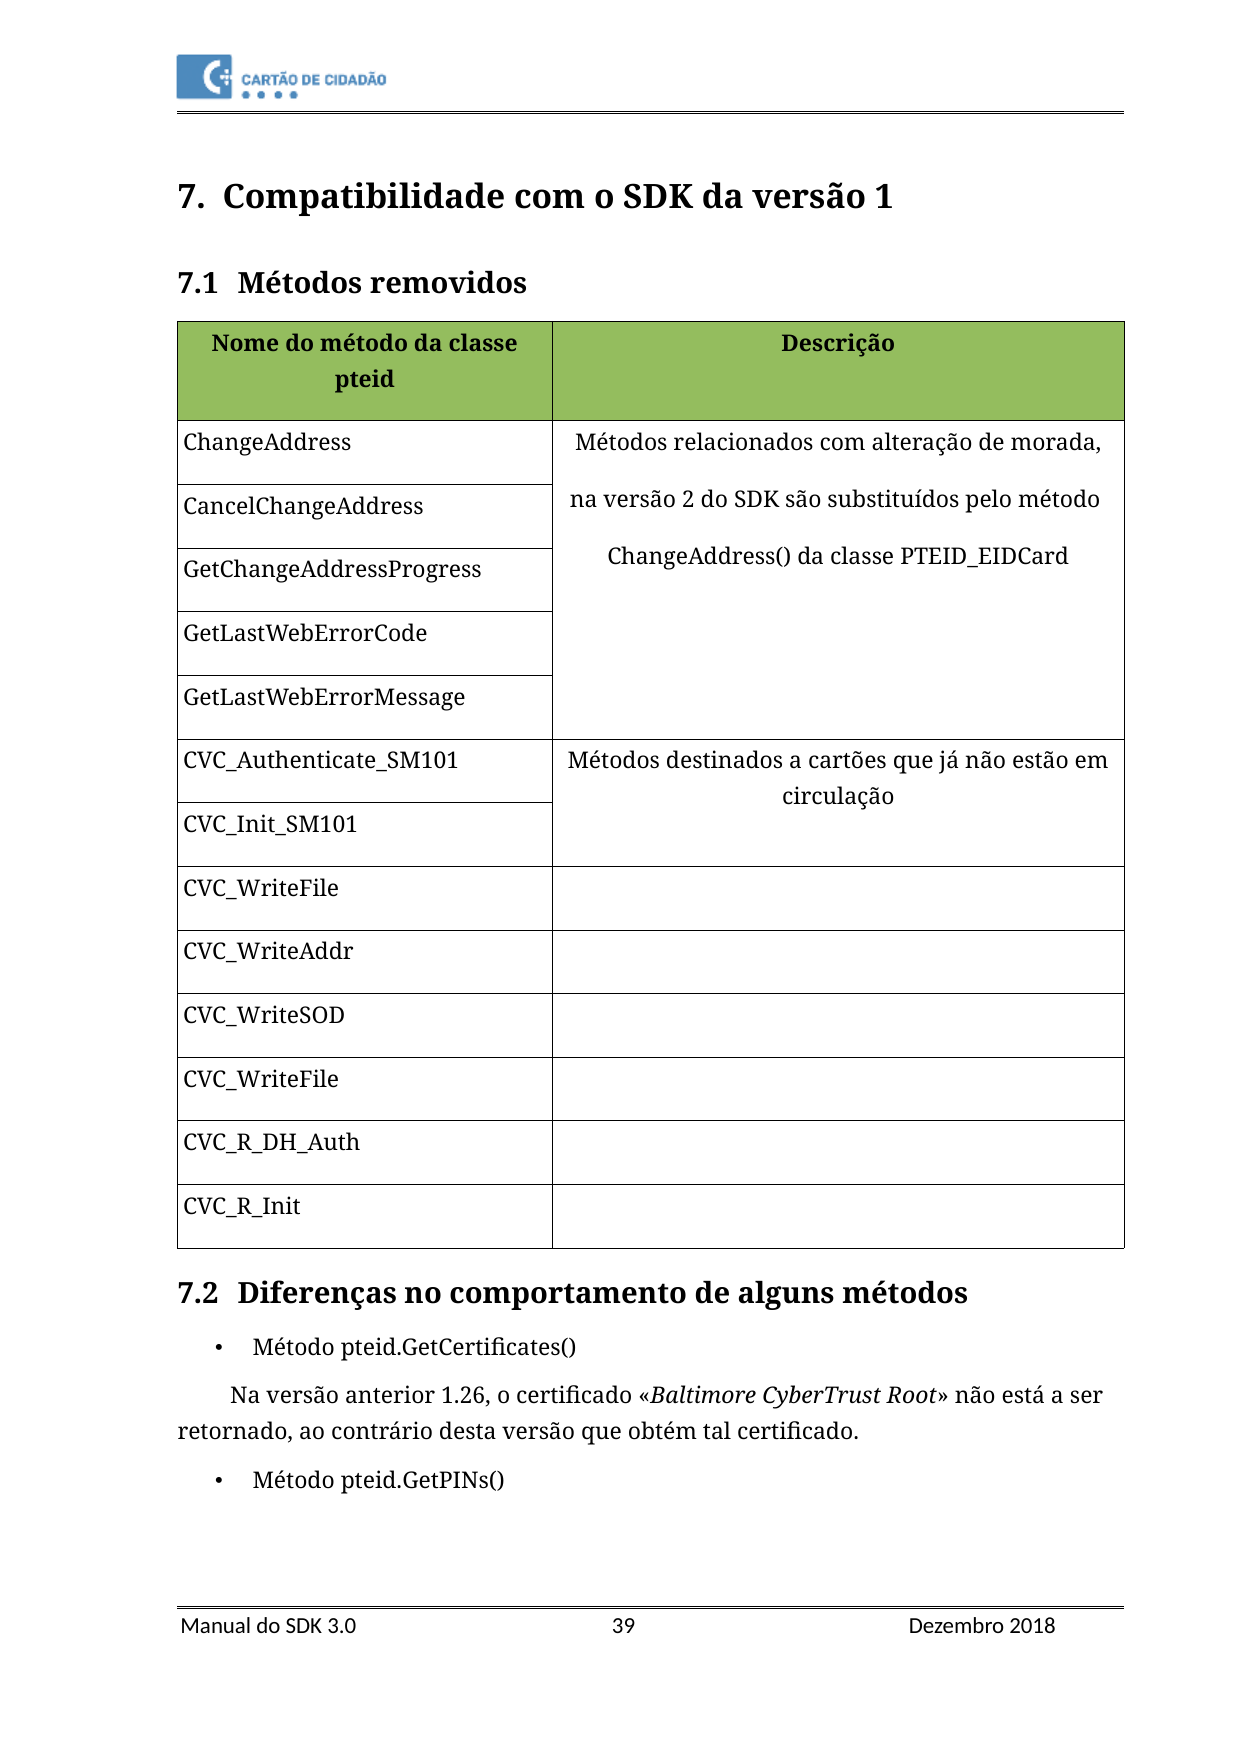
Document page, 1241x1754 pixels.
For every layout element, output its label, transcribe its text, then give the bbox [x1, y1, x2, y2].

table_cell CVC_Authenticate_SM101 [178, 740, 552, 802]
table_cell GetLastWebErrorCode [178, 612, 552, 675]
table_cell CVC_WriteAddr [178, 931, 552, 993]
table_cell CVC_R_Init [178, 1185, 552, 1248]
table_header Nome do método da classe pteid [178, 322, 552, 420]
table_cell CVC_WriteFile [178, 867, 552, 929]
table_cell GetLastWebErrorMessage [178, 676, 552, 738]
picture [174, 49, 428, 106]
table_header Descrição [553, 322, 1124, 420]
table_cell CVC_R_DH_Auth [178, 1121, 552, 1184]
table_cell [553, 867, 1124, 929]
subtitle Métodos removidos [177, 263, 1124, 302]
table_cell CVC_WriteSOD [178, 994, 552, 1057]
table_cell CVC_Init_SM101 [178, 803, 552, 866]
table_cell CancelChangeAddress [178, 485, 552, 548]
table_cell [553, 1185, 1124, 1248]
subtitle Compatibilidade com o SDK da versão 1 [177, 173, 1124, 218]
table_cell ChangeAddress [178, 421, 552, 484]
table_cell Métodos destinados a cartões que já não estão em circulação [553, 740, 1124, 866]
text Na versão anterior 1.26, o certificado «Baltimore CyberTrust Root» não está a ser retornado, ao contrário desta versão que obtém tal certificado. [177, 1379, 1124, 1447]
table_cell [553, 994, 1124, 1057]
table_cell [553, 1121, 1124, 1184]
table_cell Métodos relacionados com alteração de morada, na versão 2 do SDK são substituídos pelo método ChangeAddress() da classe PTEID_EIDCard [553, 421, 1124, 738]
subtitle Diferenças no comportamento de alguns métodos [177, 1273, 1124, 1312]
table_cell CVC_WriteFile [178, 1058, 552, 1120]
table_cell [553, 1058, 1124, 1120]
table_cell [553, 931, 1124, 993]
list Método pteid.GetPINs() [215, 1464, 1124, 1495]
table_cell GetChangeAddressProgress [178, 549, 552, 611]
list Método pteid.GetCertificates() [215, 1331, 1124, 1362]
